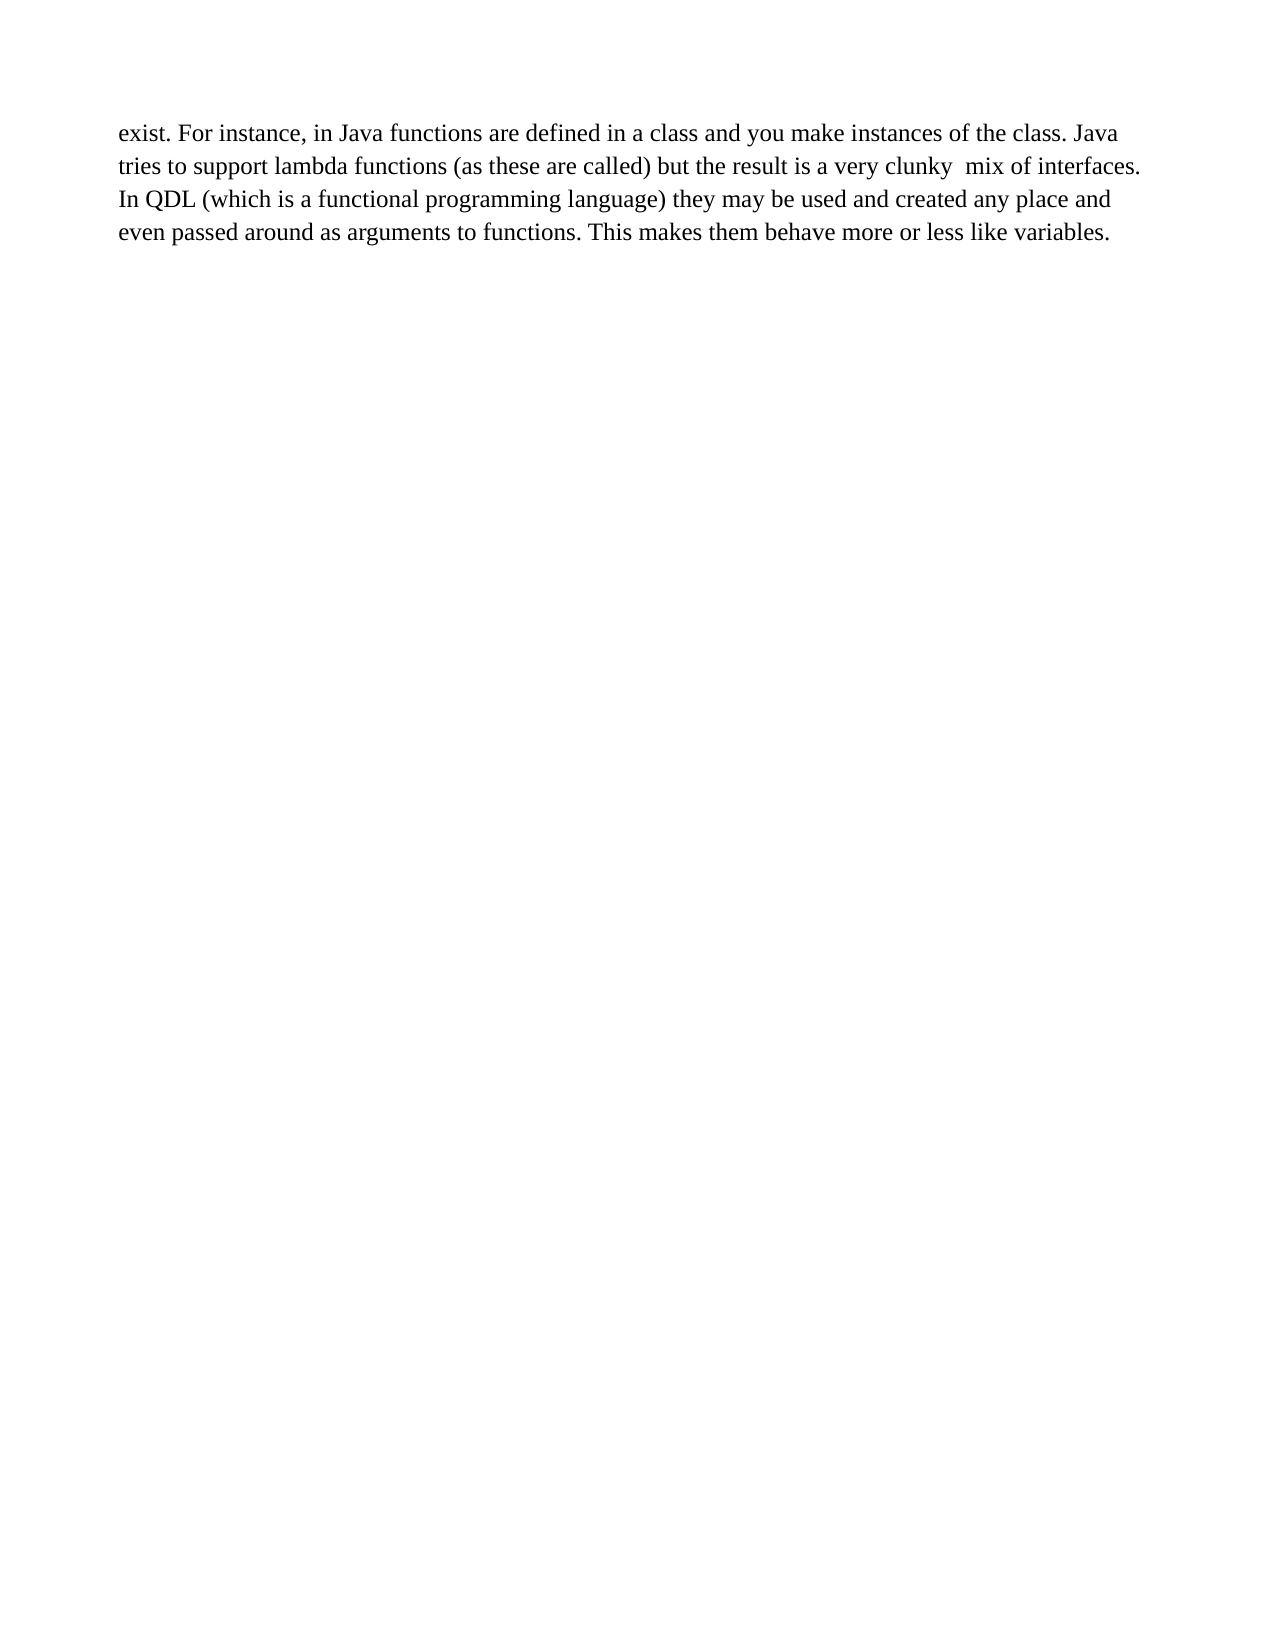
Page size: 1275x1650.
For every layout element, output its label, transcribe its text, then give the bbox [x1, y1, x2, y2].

text exist. For instance, in Java functions are defined in a class and you make instances of the class. Java tries to support lambda functions (as these are called) but the result is a very clunky mix of interfaces. In QDL (which is a functional programming language) they may be used and created any place and even passed around as arguments to functions. This makes them behave more or less like variables. [118, 118, 1157, 246]
